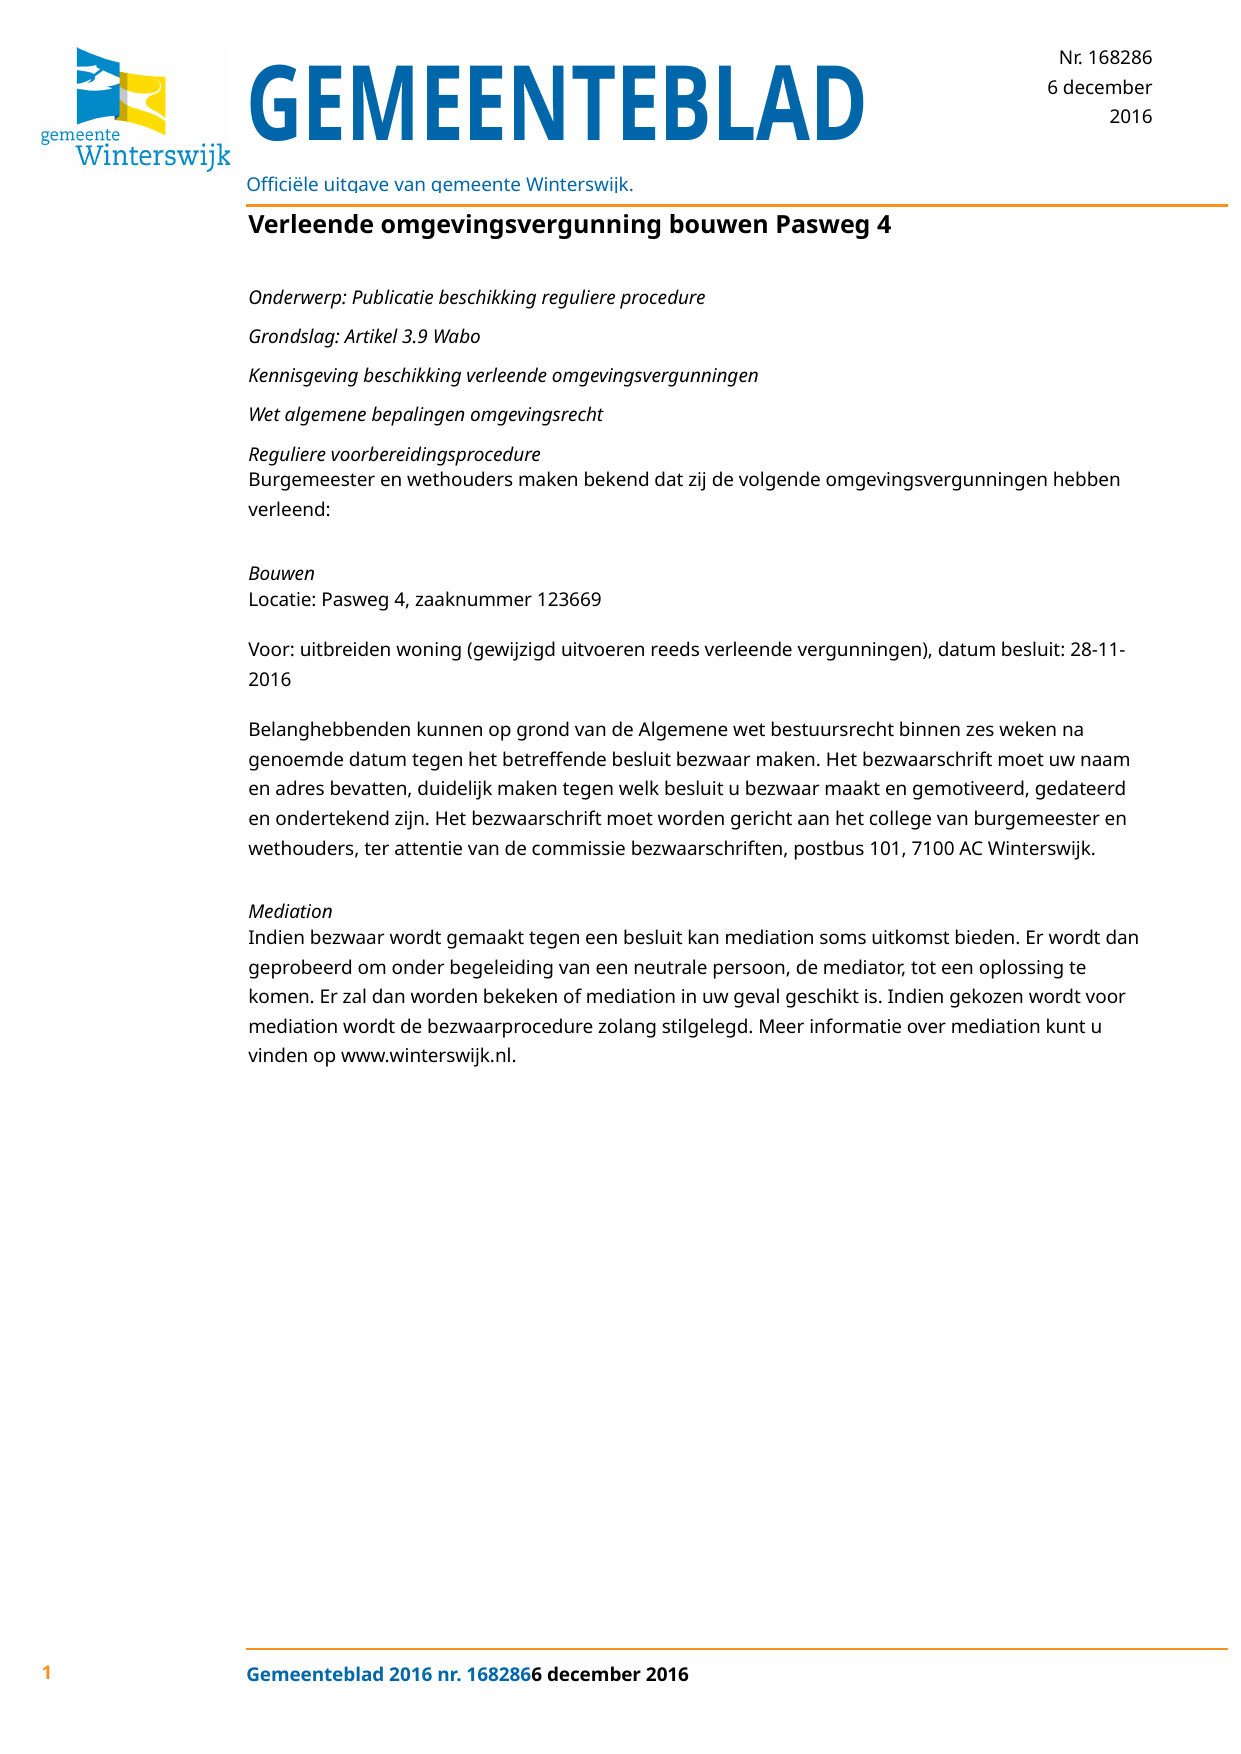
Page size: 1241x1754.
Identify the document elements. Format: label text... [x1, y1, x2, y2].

text Mediation [248, 899, 1152, 924]
picture [225, 153, 231, 162]
text Wet algemene bepalingen omgevingsrecht [248, 402, 1152, 427]
picture [41, 47, 231, 172]
text Indien bezwaar wordt gemaakt tegen een besluit kan mediation soms uitkomst bieden. Er wordt dan geprobeerd om onder begeleiding van een neutrale persoon, de mediator, tot een oplossing te komen. Er zal dan worden bekeken of mediation in uw geval geschikt is. Indien gekozen wordt voor mediation wordt de bezwaarprocedure zolang stilgelegd. Meer informatie over mediation kunt u vinden op www.winterswijk.nl. [248, 924, 1152, 1068]
text Belanghebbenden kunnen op grond van de Algemene wet bestuursrecht binnen zes weken na genoemde datum tegen het betreffende besluit bezwaar maken. Het bezwaarschrift moet uw naam en adres bevatten, duidelijk maken tegen welk besluit u bezwaar maakt en gemotiveerd, gedateerd en ondertekend zijn. Het bezwaarschrift moet worden gericht aan het college van burgemeester en wethouders, ter attentie van de commissie bezwaarschriften, postbus 101, 7100 AC Winterswijk. [248, 716, 1152, 860]
text Verleende omgevingsvergunning bouwen Pasweg 4 [248, 207, 1152, 241]
text Bouwen [248, 560, 1152, 586]
text Onderwerp: Publicatie beschikking reguliere procedure [248, 284, 1152, 309]
text Grondslag: Artikel 3.9 Wabo [248, 323, 1152, 349]
text Reguliere voorbereidingsprocedure [248, 441, 1152, 467]
text Burgemeester en wethouders maken bekend dat zij de volgende omgevingsvergunningen hebben verleend: [248, 467, 1152, 522]
text Locatie: Pasweg 4, zaaknummer 123669 [248, 586, 1152, 612]
text Voor: uitbreiden woning (gewijzigd uitvoeren reeds verleende vergunningen), datum besluit: 28-11-2016 [248, 636, 1152, 692]
text Kennisgeving beschikking verleende omgevingsvergunningen [248, 362, 1152, 388]
